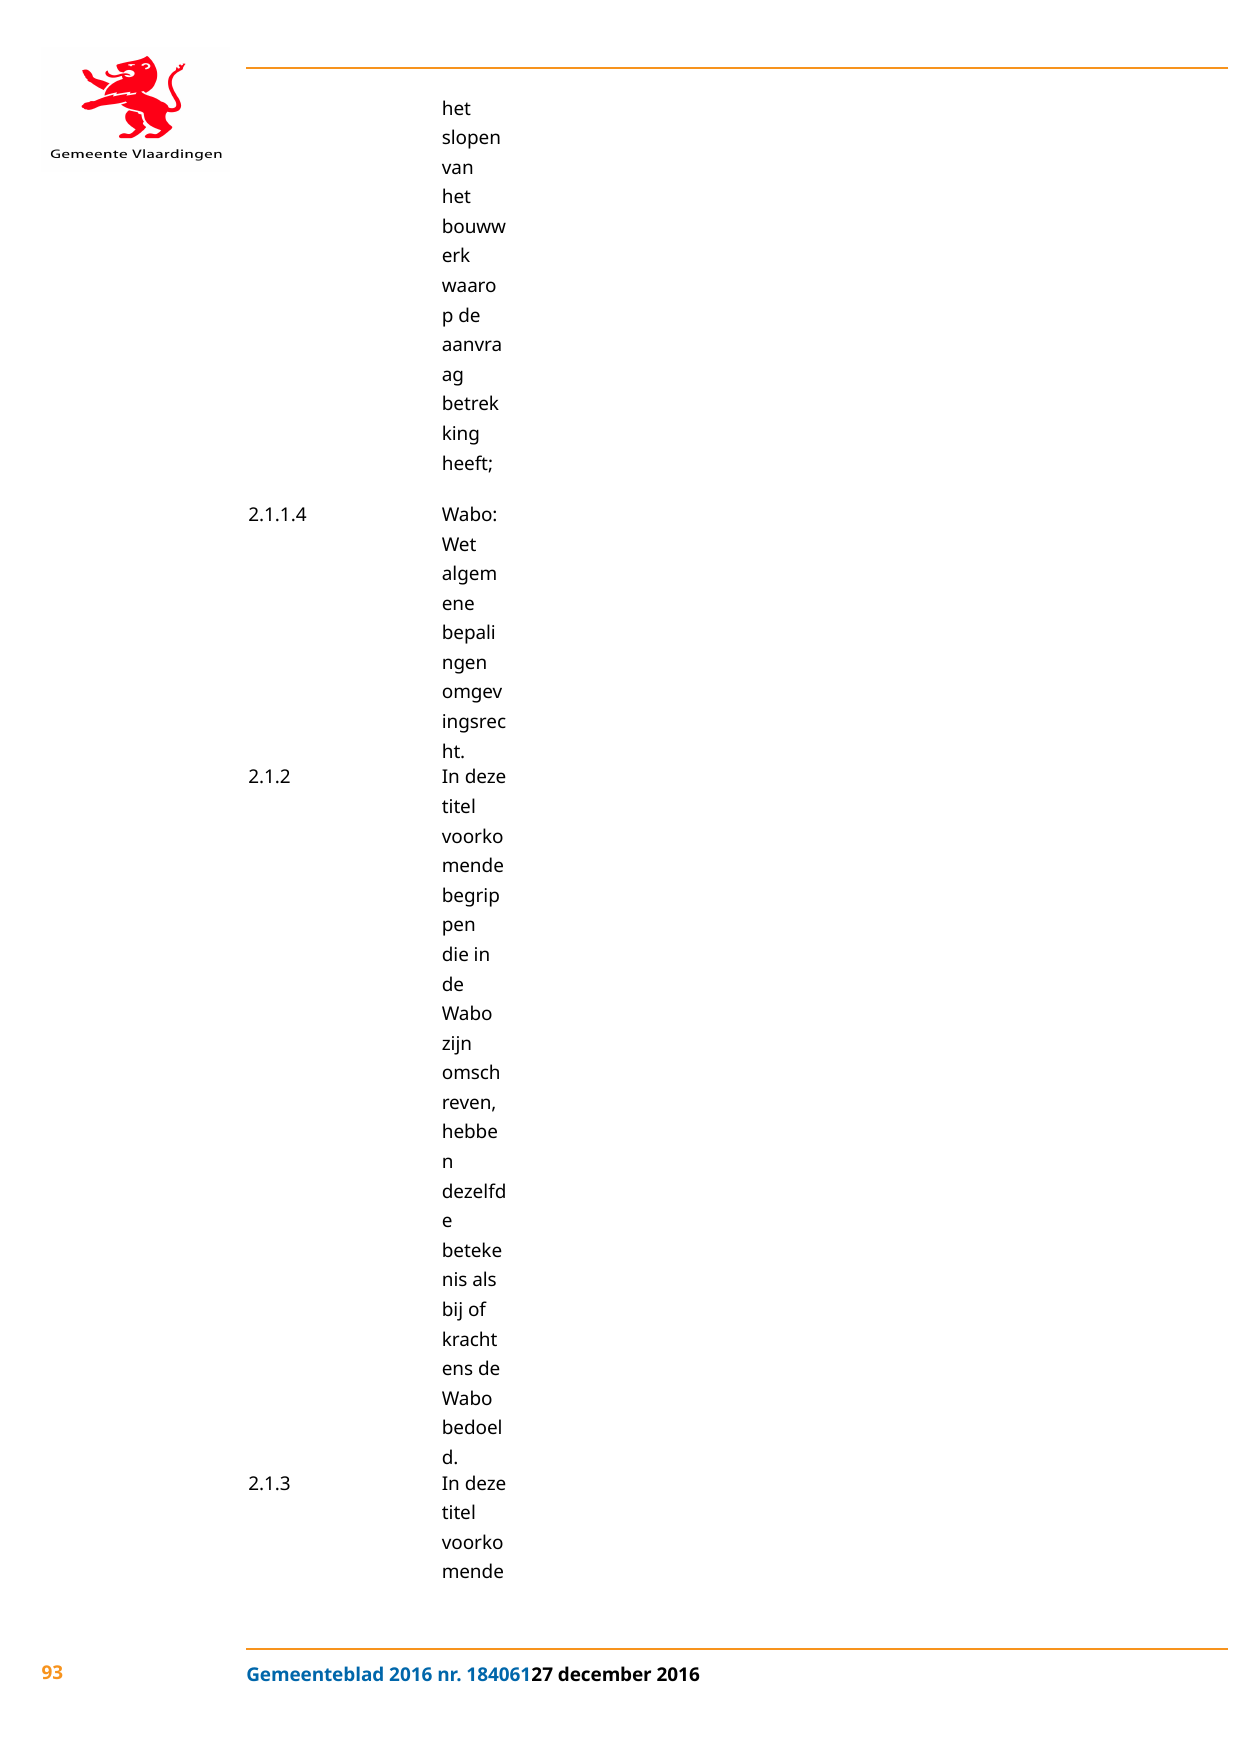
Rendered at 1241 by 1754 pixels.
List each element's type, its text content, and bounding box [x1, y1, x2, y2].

table_cell [635, 1470, 700, 1584]
table_cell In deze titel voorkomende [442, 1470, 506, 1584]
table_cell [377, 764, 442, 1470]
table_cell [571, 764, 635, 1470]
table_cell [248, 476, 312, 501]
table_cell 2.1.3 [248, 1470, 312, 1584]
table_cell [635, 764, 700, 1470]
table_cell [313, 95, 377, 476]
table_cell [506, 95, 571, 476]
table_cell [635, 95, 700, 476]
table_cell [635, 476, 700, 501]
picture [41, 47, 231, 172]
table_cell [377, 476, 442, 501]
table_cell 2.1.1.4 [248, 501, 312, 764]
table_cell [377, 95, 442, 476]
table_cell [377, 501, 442, 764]
table_cell [506, 476, 571, 501]
table_cell 2.1.2 [248, 764, 312, 1470]
table_cell [313, 764, 377, 1470]
table_cell In deze titel voorkomende begrippen die in de Wabo zijn omschreven, hebben dezelfde betekenis als bij of krachtens de Wabo bedoeld. [442, 764, 506, 1470]
table_cell [506, 1470, 571, 1584]
table_cell [571, 501, 635, 764]
table_cell [313, 476, 377, 501]
table_cell [313, 1470, 377, 1584]
table_cell [571, 95, 635, 476]
table_cell [571, 1470, 635, 1584]
table_cell [635, 501, 700, 764]
table_cell [571, 476, 635, 501]
table_cell [377, 1470, 442, 1584]
table_cell Wabo: Wet algemene bepalingen omgevingsrecht. [442, 501, 506, 764]
table_cell het slopen van het bouwwerk waarop de aanvraag betrekking heeft; [442, 95, 506, 476]
table_cell [506, 764, 571, 1470]
table_cell [442, 476, 506, 501]
table_cell [313, 501, 377, 764]
table_cell [248, 95, 312, 476]
table_cell [506, 501, 571, 764]
